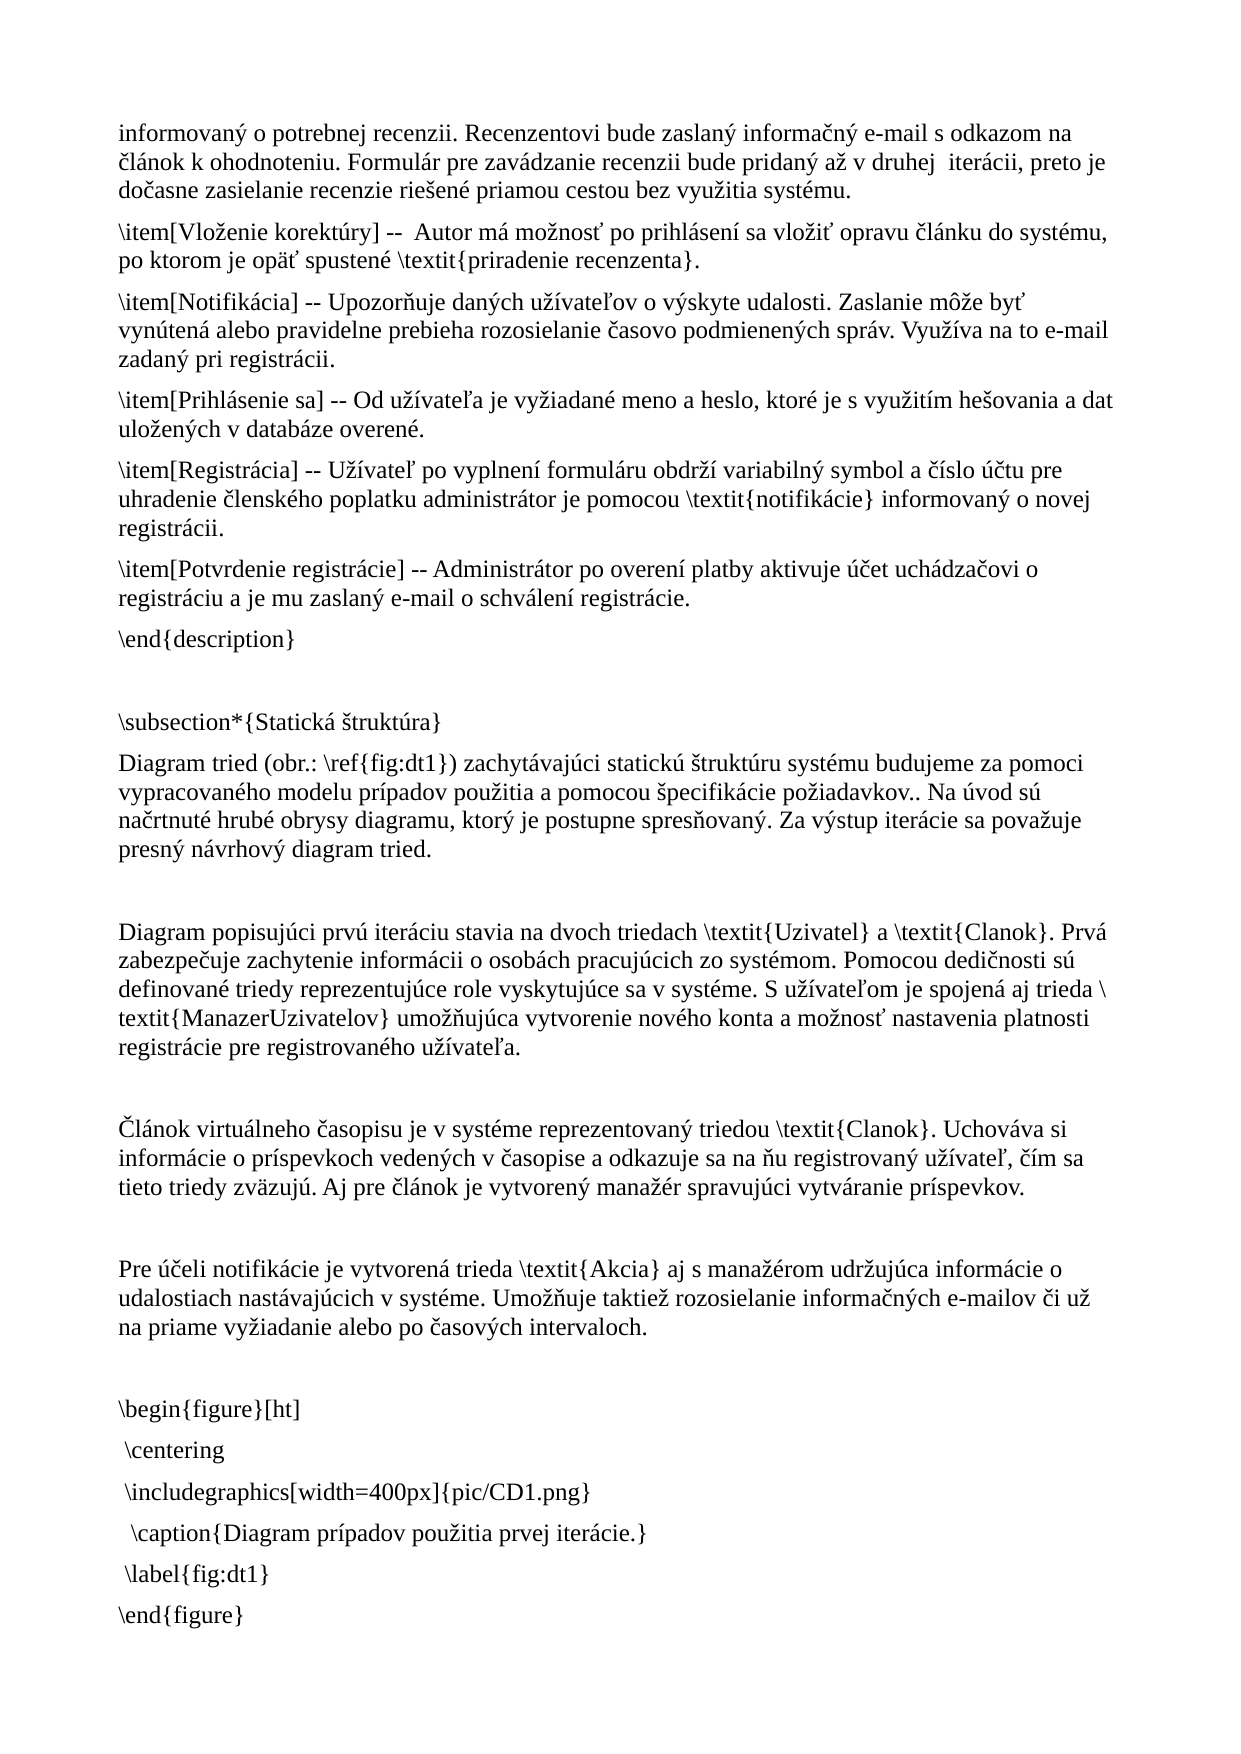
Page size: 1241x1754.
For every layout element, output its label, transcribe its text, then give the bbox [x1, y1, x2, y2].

text Diagram tried (obr.: \ref{fig:dt1}) zachytávajúci statickú štruktúru systému budujeme za pomoci vypracovaného modelu prípadov použitia a pomocou špecifikácie požiadavkov.. Na úvod sú načrtnuté hrubé obrysy diagramu, ktorý je postupne spresňovaný. Za výstup iterácie sa považuje presný návrhový diagram tried. [118, 748, 1119, 863]
text informovaný o potrebnej recenzii. Recenzentovi bude zaslaný informačný e-mail s odkazom na článok k ohodnoteniu. Formulár pre zavádzanie recenzii bude pridaný až v druhej iterácii, preto je dočasne zasielanie recenzie riešené priamou cestou bez využitia systému. [118, 118, 1119, 204]
text \subsection*{Statická štruktúra} [118, 707, 1119, 736]
text \begin{figure}[ht] [118, 1394, 1119, 1423]
text \item[Potvrdenie registrácie] -- Administrátor po overení platby aktivuje účet uchádzačovi o registráciu a je mu zaslaný e-mail o schválení registrácie. [118, 554, 1119, 612]
text \end{description} [118, 624, 1119, 653]
text \item[Registrácia] -- Užívateľ po vyplnení formuláru obdrží variabilný symbol a číslo účtu pre uhradenie členského poplatku administrátor je pomocou \textit{notifikácie} informovaný o novej registrácii. [118, 456, 1119, 542]
text \caption{Diagram prípadov použitia prvej iterácie.} [118, 1518, 1119, 1547]
text \includegraphics[width=400px]{pic/CD1.png} [118, 1477, 1119, 1506]
text Pre účeli notifikácie je vytvorená trieda \textit{Akcia} aj s manažérom udržujúca informácie o udalostiach nastávajúcich v systéme. Umožňuje taktiež rozosielanie informačných e-mailov či už na priame vyžiadanie alebo po časových intervaloch. [118, 1254, 1119, 1341]
text \item[Prihlásenie sa] -- Od užívateľa je vyžiadané meno a heslo, ktoré je s využitím hešovania a dat uložených v databáze overené. [118, 386, 1119, 443]
text Článok virtuálneho časopisu je v systéme reprezentovaný triedou \textit{Clanok}. Uchováva si informácie o príspevkoch vedených v časopise a odkazuje sa na ňu registrovaný užívateľ, čím sa tieto triedy zväzujú. Aj pre článok je vytvorený manažér spravujúci vytváranie príspevkov. [118, 1114, 1119, 1201]
text Diagram popisujúci prvú iteráciu stavia na dvoch triedach \textit{Uzivatel} a \textit{Clanok}. Prvá zabezpečuje zachytenie informácii o osobách pracujúcich zo systémom. Pomocou dedičnosti sú definované triedy reprezentujúce role vyskytujúce sa v systéme. S užívateľom je spojená aj trieda \textit{ManazerUzivatelov} umožňujúca vytvorenie nového konta a možnosť nastavenia platnosti registrácie pre registrovaného užívateľa. [118, 917, 1119, 1061]
text \end{figure} [118, 1601, 1119, 1629]
text \item[Vloženie korektúry] -- Autor má možnosť po prihlásení sa vložiť opravu článku do systému, po ktorom je opäť spustené \textit{priradenie recenzenta}. [118, 217, 1119, 274]
text \item[Notifikácia] -- Upozorňuje daných užívateľov o výskyte udalosti. Zaslanie môže byť vynútená alebo pravidelne prebieha rozosielanie časovo podmienených správ. Využíva na to e-mail zadaný pri registrácii. [118, 287, 1119, 373]
text \centering [118, 1436, 1119, 1464]
text \label{fig:dt1} [118, 1559, 1119, 1588]
